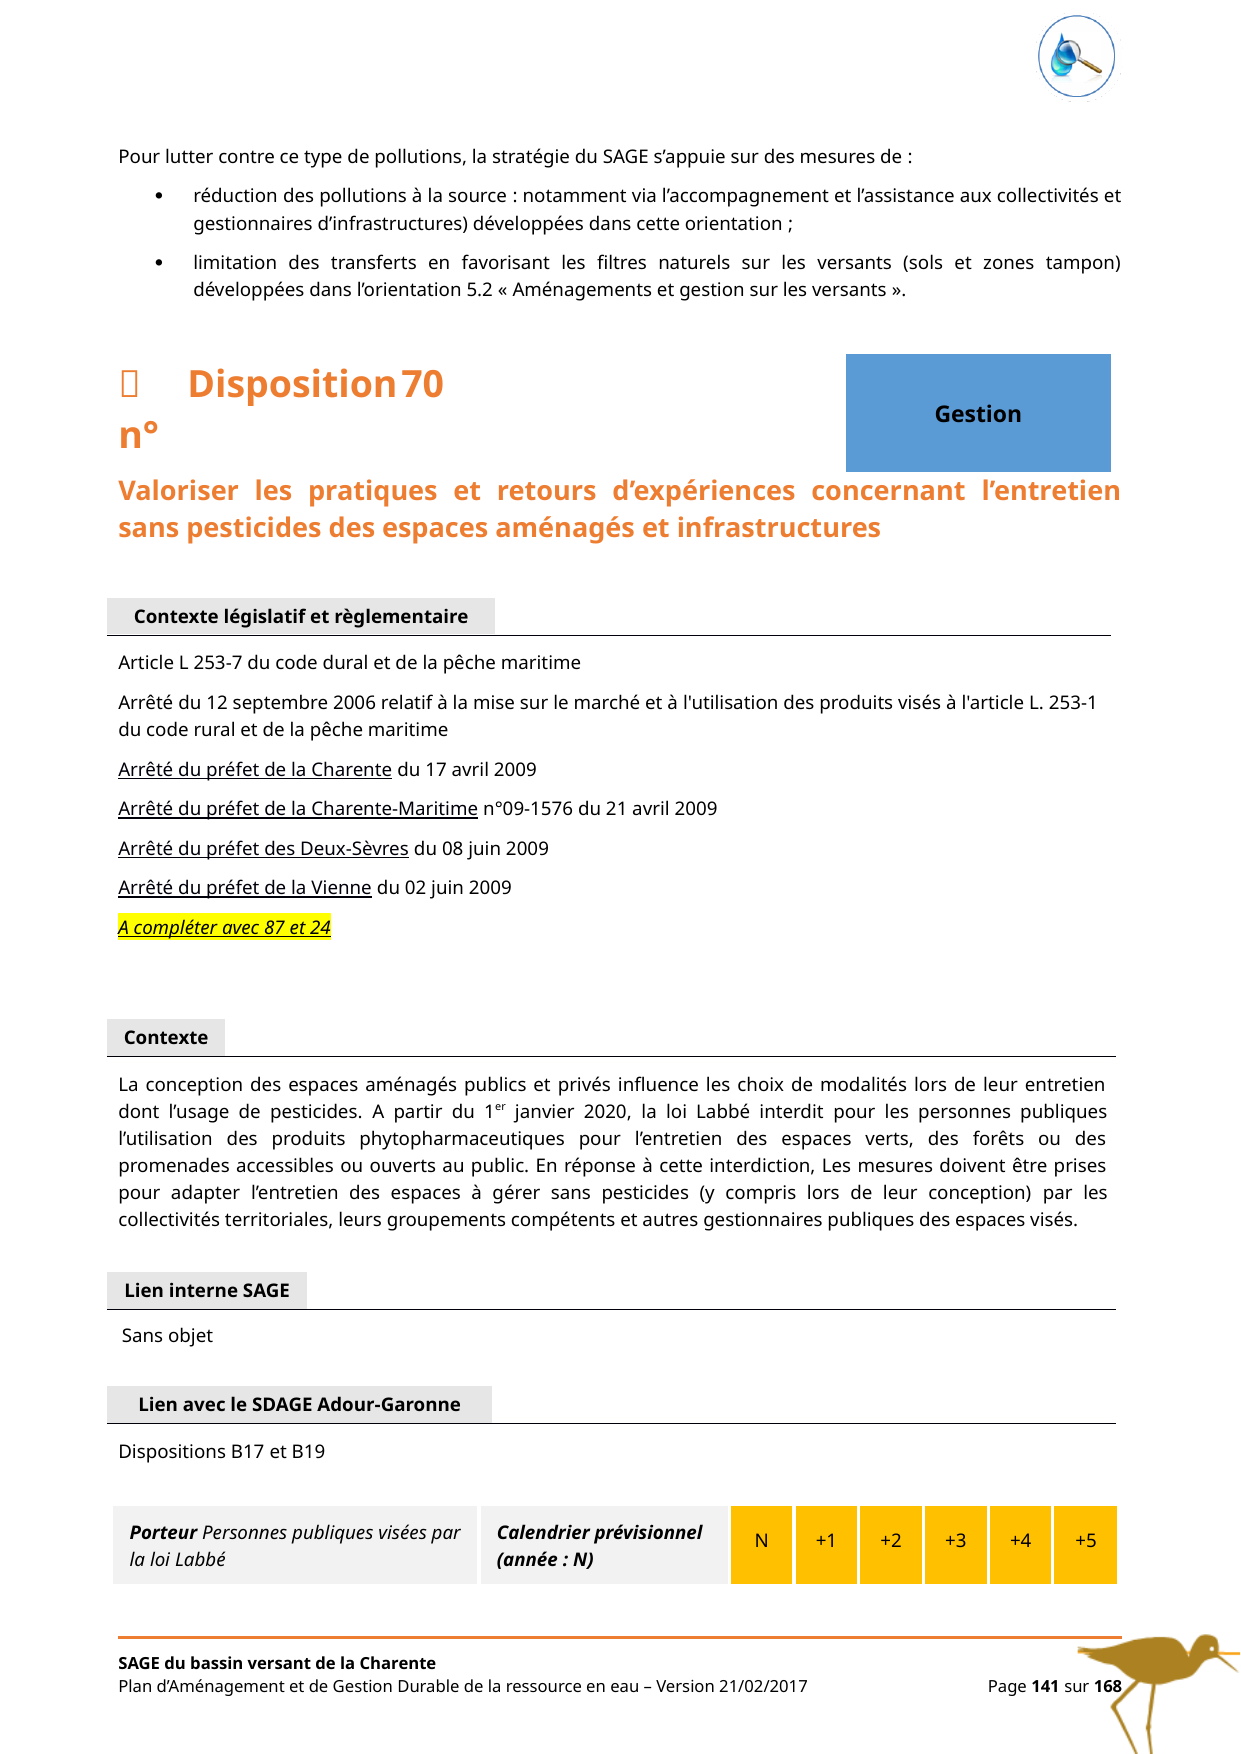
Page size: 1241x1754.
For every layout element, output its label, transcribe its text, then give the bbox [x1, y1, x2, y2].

table_header [409, 354, 846, 472]
table_cell +4 [990, 1506, 1051, 1584]
table_cell [492, 1386, 1119, 1423]
table_cell Calendrier prévisionnel (année : N) [481, 1506, 728, 1584]
table_cell La conception des espaces aménagés publics et privés influence les choix de modalités lors de leur entretien dont l’usage de pesticides. A partir du 1er janvier 2020, la loi Labbé interdit pour les personnes publiques l’utilisation des produits phytopharmaceutiques pour l’entretien des espaces verts, des forêts ou des promenades accessibles ou ouverts au public. En réponse à cette interdiction, Les mesures doivent être prises pour adapter l’entretien des espaces à gérer sans pesticides (y compris lors de leur conception) par les collectivités territoriales, leurs groupements compétents et autres gestionnaires publiques des espaces visés. [107, 1056, 1119, 1272]
table_cell +5 [1054, 1506, 1117, 1584]
table_header Gestion [846, 354, 1111, 472]
table_cell N [731, 1506, 792, 1584]
picture [1077, 1629, 1241, 1754]
table_cell Article L 253-7 du code dural et de la pêche maritime Arrêté du 12 septembre 2006 relatif à la mise sur le marché et à l'utilisation des produits visés à l'article L. 253-1 du code rural et de la pêche maritime Arrêté du préfet de la Charente du 17 avril 2009 Arrêté du préfet de la Charente-Maritime n°09-1576 du 21 avril 2009 Arrêté du préfet des Deux-Sèvres du 08 juin 2009 Arrêté du préfet de la Vienne du 02 juin 2009 A compléter avec 87 et 24 [107, 636, 1111, 940]
table_header [409, 375, 415, 387]
table_cell [307, 1272, 1119, 1309]
table_header  Disposition n° [107, 354, 409, 472]
subtitle Valoriser les pratiques et retours d’expériences concernant l’entretien sans pesticides des espaces aménagés et infrastructures [118, 472, 1122, 545]
picture [1034, 11, 1123, 102]
text Pour lutter contre ce type de pollutions, la stratégie du SAGE s’appuie sur des mesures de : [118, 142, 1122, 169]
table_header Contexte [107, 1019, 225, 1056]
table_header Contexte législatif et règlementaire [107, 598, 495, 634]
table_cell Sans objet [107, 1309, 1119, 1386]
table_cell +1 [796, 1506, 857, 1584]
table_header [225, 1019, 1119, 1056]
table_cell Porteur Personnes publiques visées par la loi Labbé [113, 1506, 477, 1584]
table_header [495, 598, 1111, 634]
table_cell +3 [925, 1506, 987, 1584]
table_cell +2 [860, 1506, 922, 1584]
list réduction des pollutions à la source : notamment via l’accompagnement et l’assistance aux collectivités et gestionnaires d’infrastructures) développées dans cette orientation ; [156, 181, 1122, 235]
table_cell Lien interne SAGE [107, 1272, 307, 1309]
table_cell Dispositions B17 et B19 [107, 1423, 1119, 1503]
list limitation des transferts en favorisant les filtres naturels sur les versants (sols et zones tampon) développées dans l’orientation 5.2 « Aménagements et gestion sur les versants ». [156, 248, 1122, 302]
table_cell Lien avec le SDAGE Adour-Garonne [107, 1386, 492, 1423]
